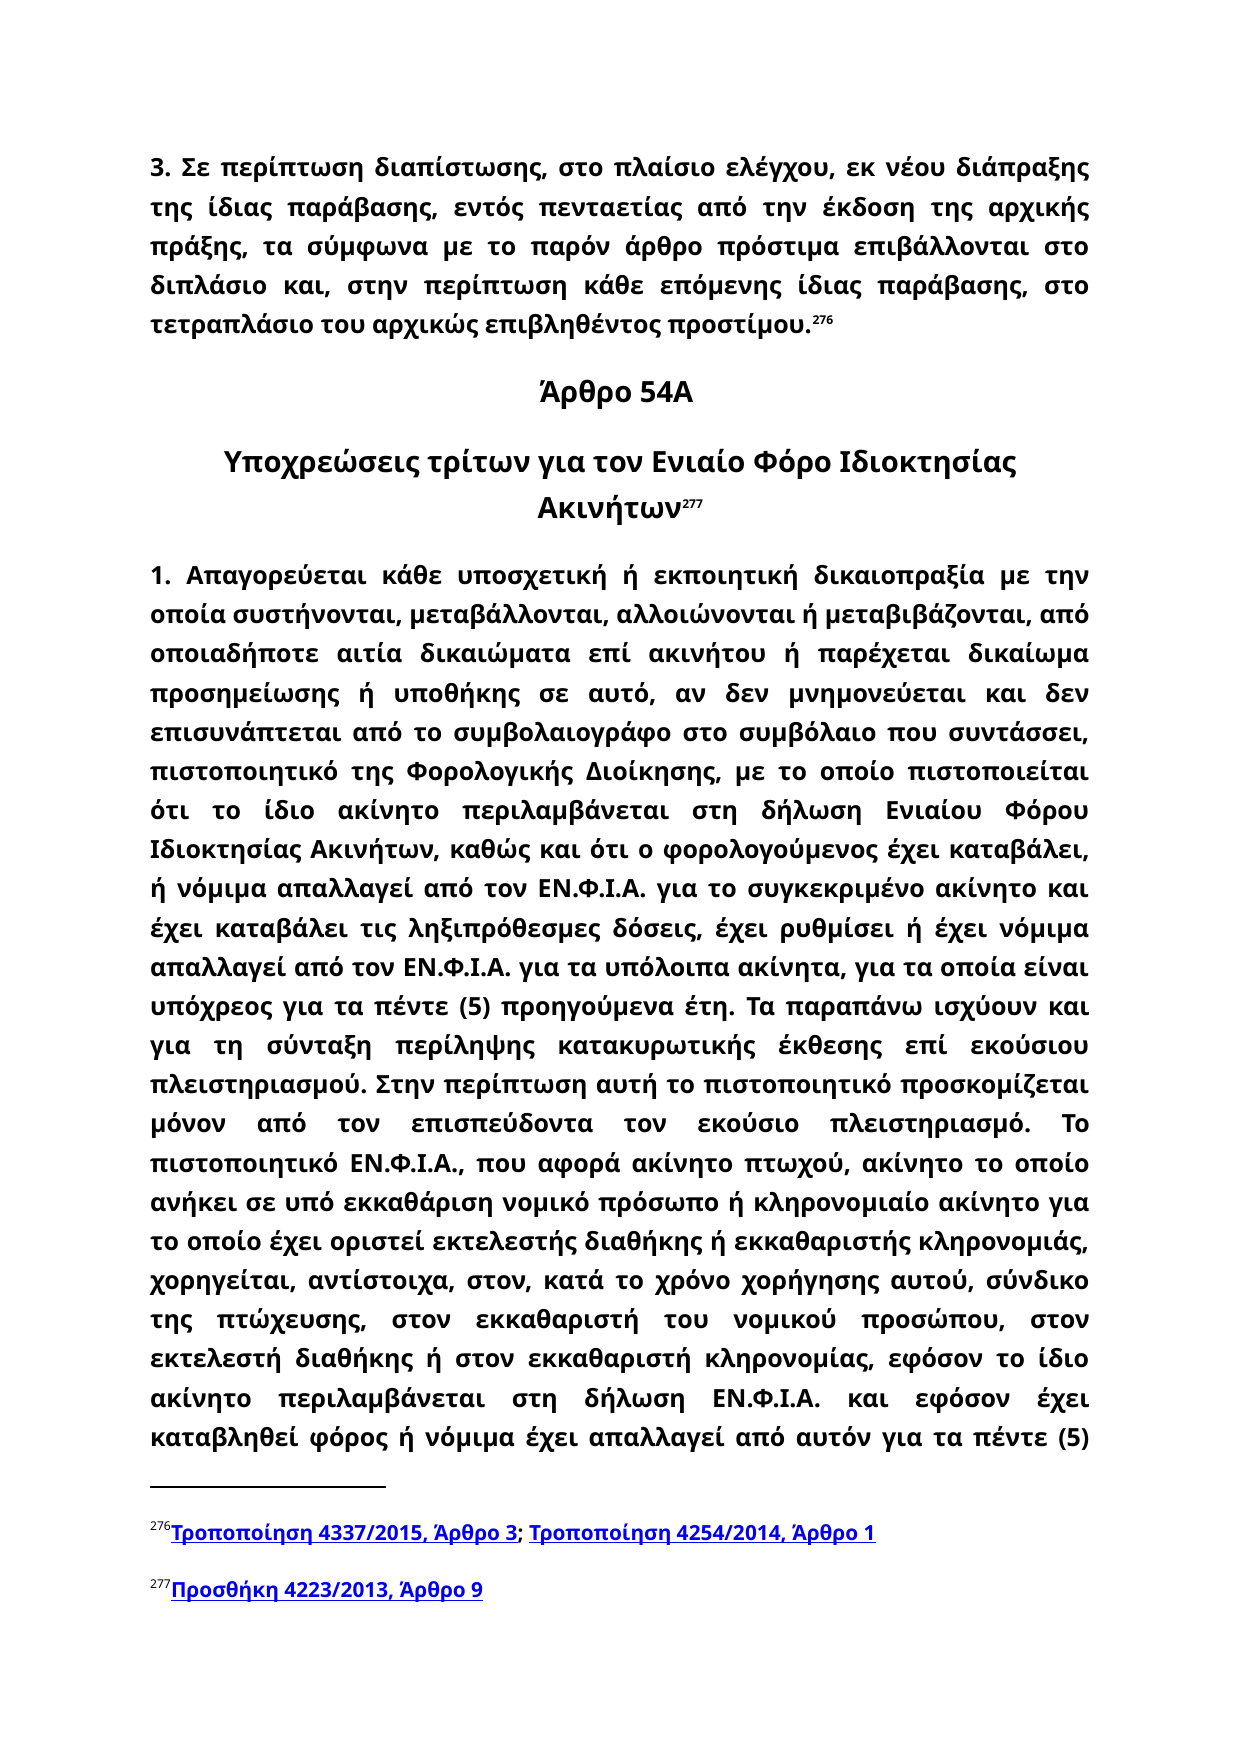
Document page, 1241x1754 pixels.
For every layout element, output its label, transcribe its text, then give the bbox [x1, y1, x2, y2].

text 3. Σε περίπτωση διαπίστωσης, στο πλαίσιο ελέγχου, εκ νέου διάπραξης της ίδιας παράβασης, εντός πενταετίας από την έκδοση της αρχικής πράξης, τα σύμφωνα με το παρόν άρθρο πρόστιμα επιβάλλονται στο διπλάσιο και, στην περίπτωση κάθε επόμενης ίδιας παράβασης, στο τετραπλάσιο του αρχικώς επιβληθέντος προστίμου. [150, 150, 1090, 341]
text Προσθήκη 4223/2013, Άρθρο 9 [150, 1576, 1090, 1604]
text 1. Απαγορεύεται κάθε υποσχετική ή εκποιητική δικαιοπραξία με την οποία συστήνονται, μεταβάλλονται, αλλοιώνονται ή μεταβιβάζονται, από οποιαδήποτε αιτία δικαιώματα επί ακινήτου ή παρέχεται δικαίωμα προσημείωσης ή υποθήκης σε αυτό, αν δεν μνημονεύεται και δεν επισυνάπτεται από το συμβολαιογράφο στο συμβόλαιο που συντάσσει, πιστοποιητικό της Φορολογικής Διοίκησης, με το οποίο πιστοποιείται ότι το ίδιο ακίνητο περιλαμβάνεται στη δήλωση Ενιαίου Φόρου Ιδιοκτησίας Ακινήτων, καθώς και ότι ο φορολογούμενος έχει καταβάλει, ή νόμιμα απαλλαγεί από τον ΕΝ.Φ.Ι.Α. για το συγκεκριμένο ακίνητο και έχει καταβάλει τις ληξιπρόθεσμες δόσεις, έχει ρυθμίσει ή έχει νόμιμα απαλλαγεί από τον ΕΝ.Φ.Ι.Α. για τα υπόλοιπα ακίνητα, για τα οποία είναι υπόχρεος για τα πέντε (5) προηγούμενα έτη. Τα παραπάνω ισχύουν και για τη σύνταξη περίληψης κατακυρωτικής έκθεσης επί εκούσιου πλειστηριασμού. Στην περίπτωση αυτή το πιστοποιητικό προσκομίζεται μόνον από τον επισπεύδοντα τον εκούσιο πλειστηριασμό. Το πιστοποιητικό ΕΝ.Φ.Ι.Α., που αφορά ακίνητο πτωχού, ακίνητο το οποίο ανήκει σε υπό εκκαθάριση νομικό πρόσωπο ή κληρονομιαίο ακίνητο για το οποίο έχει οριστεί εκτελεστής διαθήκης ή εκκαθαριστής κληρονομιάς, χορηγείται, αντίστοιχα, στον, κατά το χρόνο χορήγησης αυτού, σύνδικο της πτώχευσης, στον εκκαθαριστή του νομικού προσώπου, στον εκτελεστή διαθήκης ή στον εκκαθαριστή κληρονομίας, εφόσον το ίδιο ακίνητο περιλαμβάνεται στη δήλωση ΕΝ.Φ.Ι.Α. και εφόσον έχει καταβληθεί φόρος ή νόμιμα έχει απαλλαγεί από αυτόν για τα πέντε (5) [150, 558, 1090, 1453]
subtitle Άρθρο 54Α [150, 371, 1090, 411]
text Τροποποίηση 4337/2015, Άρθρο 3; Τροποποίηση 4254/2014, Άρθρο 1 [150, 1518, 1090, 1546]
subtitle Υποχρεώσεις τρίτων για τον Ενιαίο Φόρο Ιδιοκτησίας Ακινήτων [150, 441, 1090, 527]
